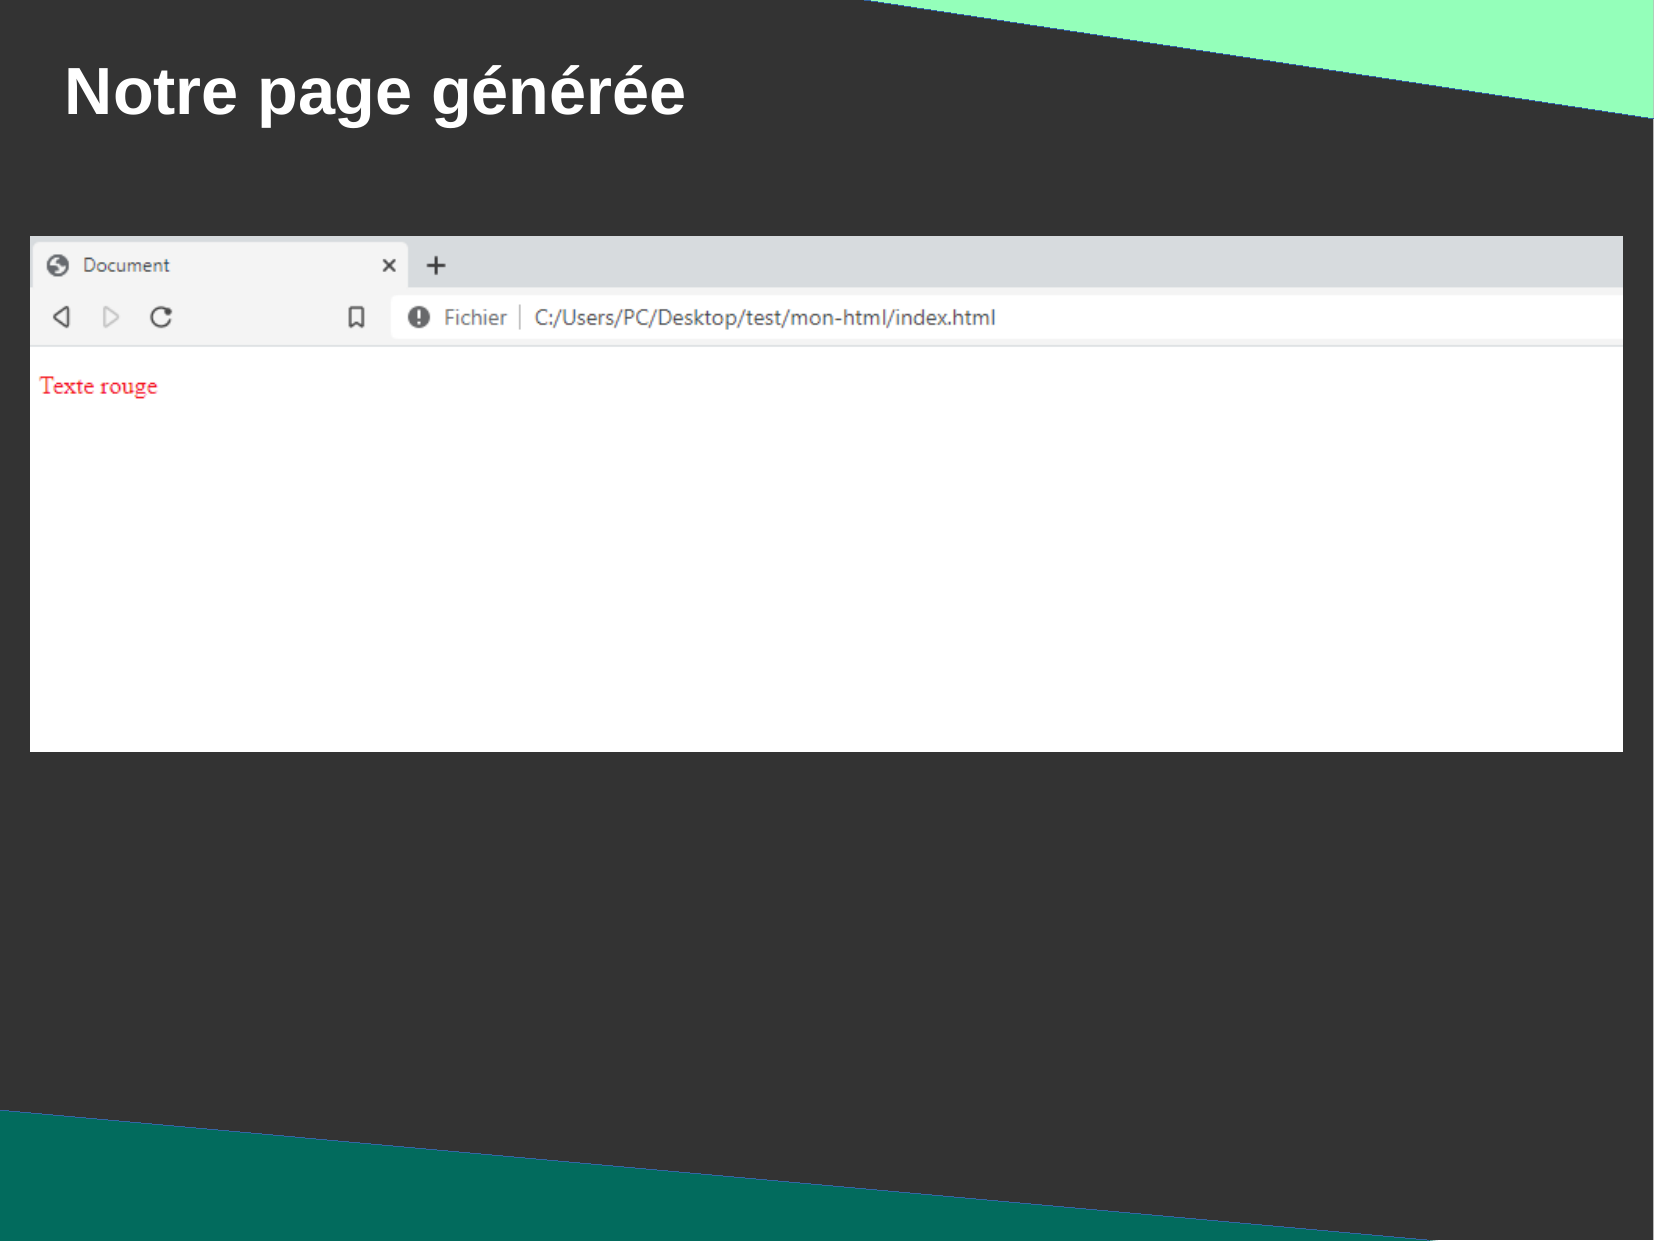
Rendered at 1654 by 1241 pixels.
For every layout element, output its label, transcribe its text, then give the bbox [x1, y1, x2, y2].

title Notre page générée [64, 54, 1553, 157]
picture [30, 236, 1623, 752]
text_box [864, 0, 1654, 119]
